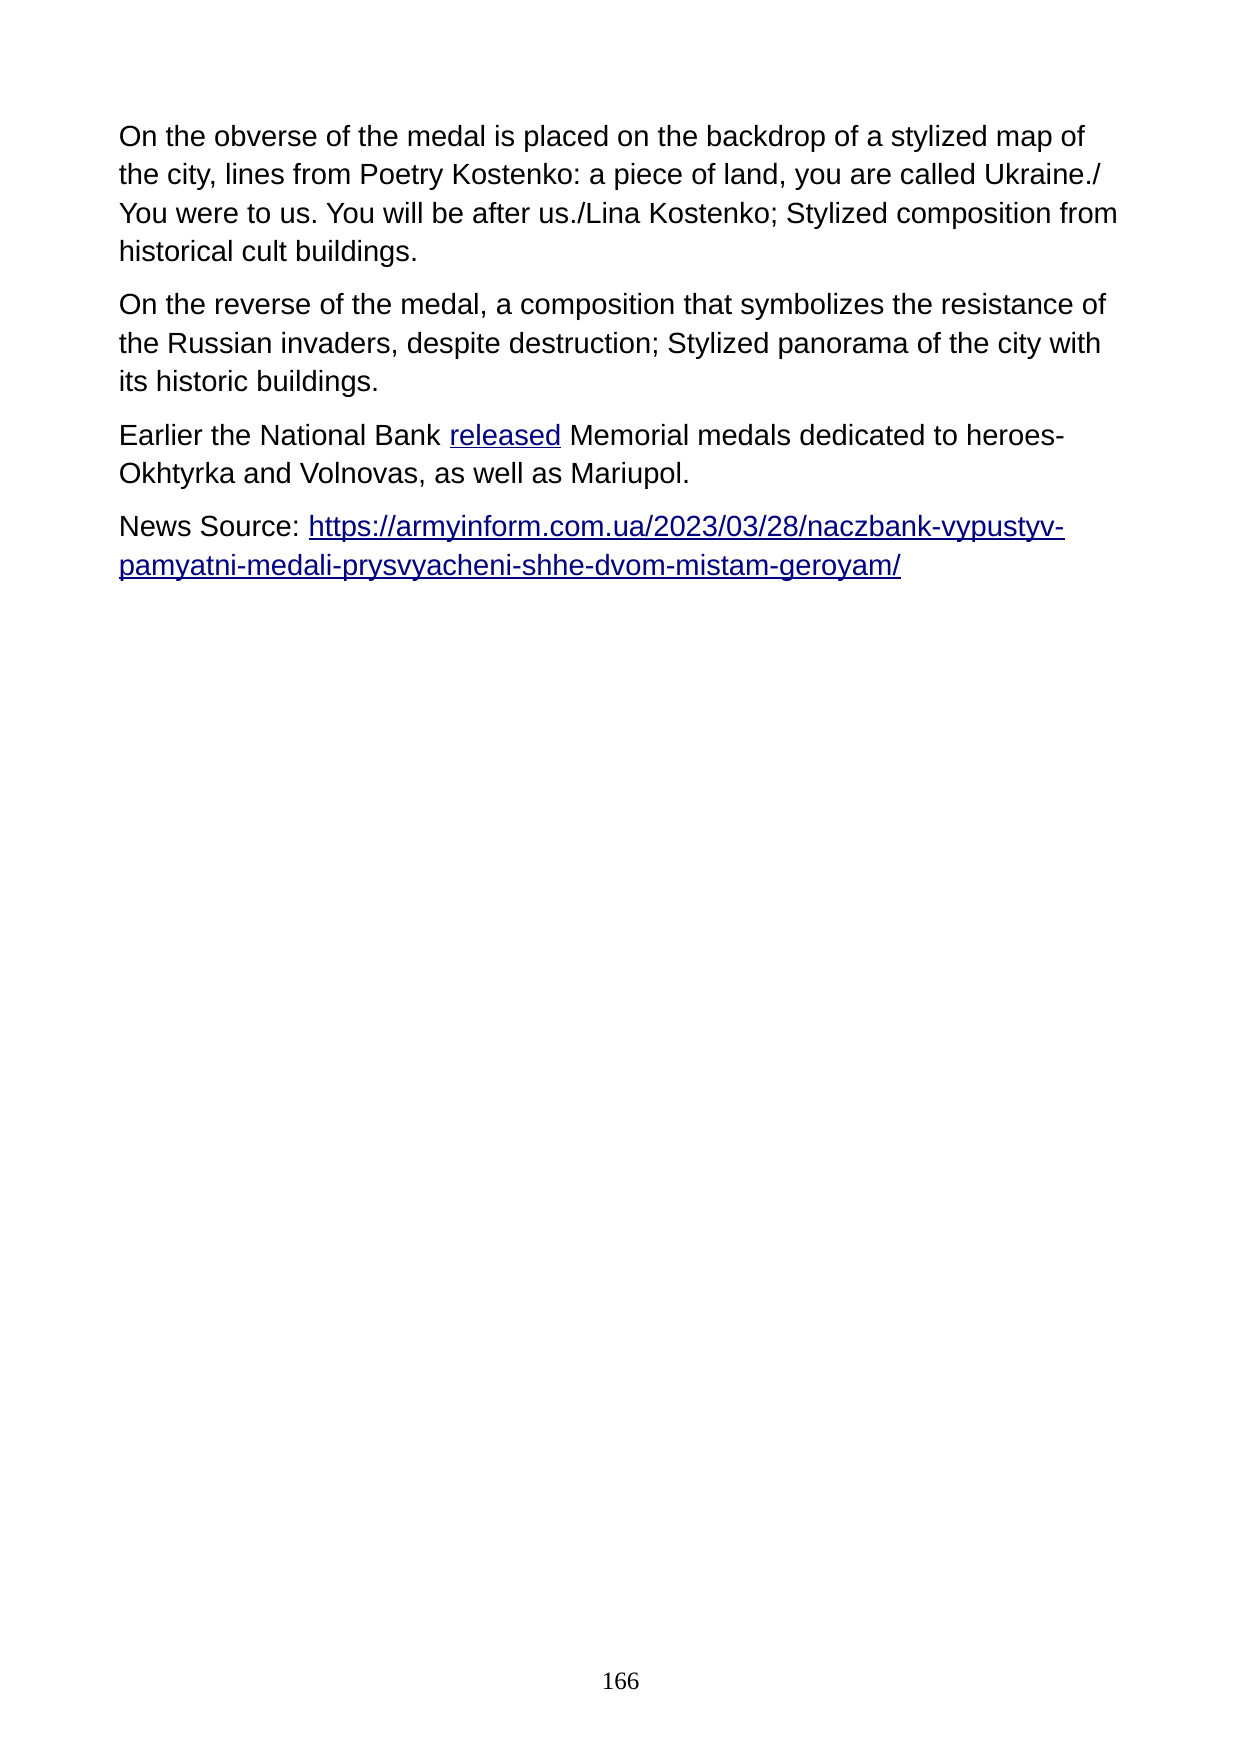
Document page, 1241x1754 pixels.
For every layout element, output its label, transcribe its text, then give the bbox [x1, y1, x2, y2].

text On the obverse of the medal is placed on the backdrop of a stylized map of the city, lines from Poetry Kostenko: a piece of land, you are called Ukraine./ You were to us. You will be after us./Lina Kostenko; Stylized composition from historical cult buildings. [118, 118, 1122, 268]
text On the reverse of the medal, a composition that symbolizes the resistance of the Russian invaders, despite destruction; Stylized panorama of the city with its historic buildings. [118, 287, 1122, 398]
text Earlier the National Bank released Memorial medals dedicated to heroes-Okhtyrka and Volnovas, as well as Mariupol. [118, 417, 1122, 489]
text News Source: https://armyinform.com.ua/2023/03/28/naczbank-vypustyv-pamyatni-medali-prysvyacheni-shhe-dvom-mistam-geroyam/ [118, 509, 1122, 581]
